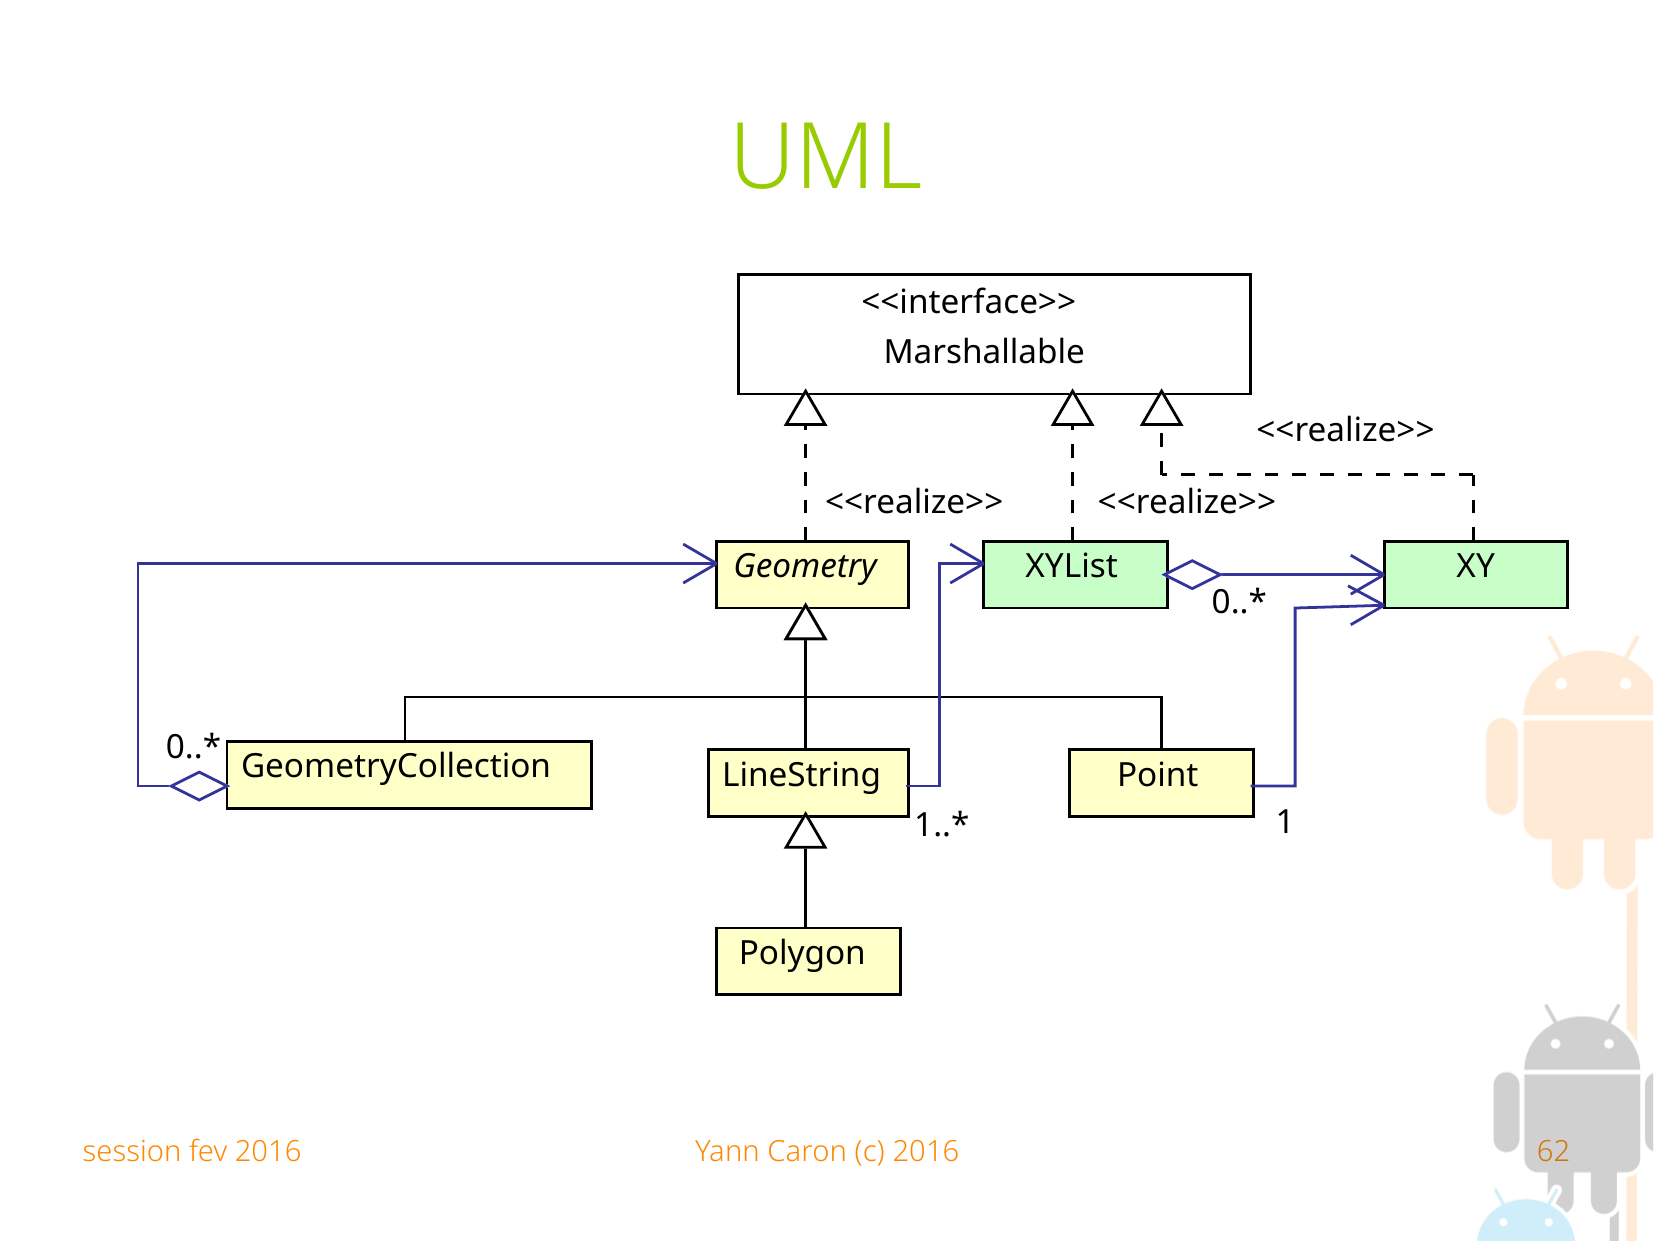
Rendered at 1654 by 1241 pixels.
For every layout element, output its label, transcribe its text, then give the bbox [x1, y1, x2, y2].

title UML [82, 49, 1571, 211]
picture [42, 211, 1654, 1241]
